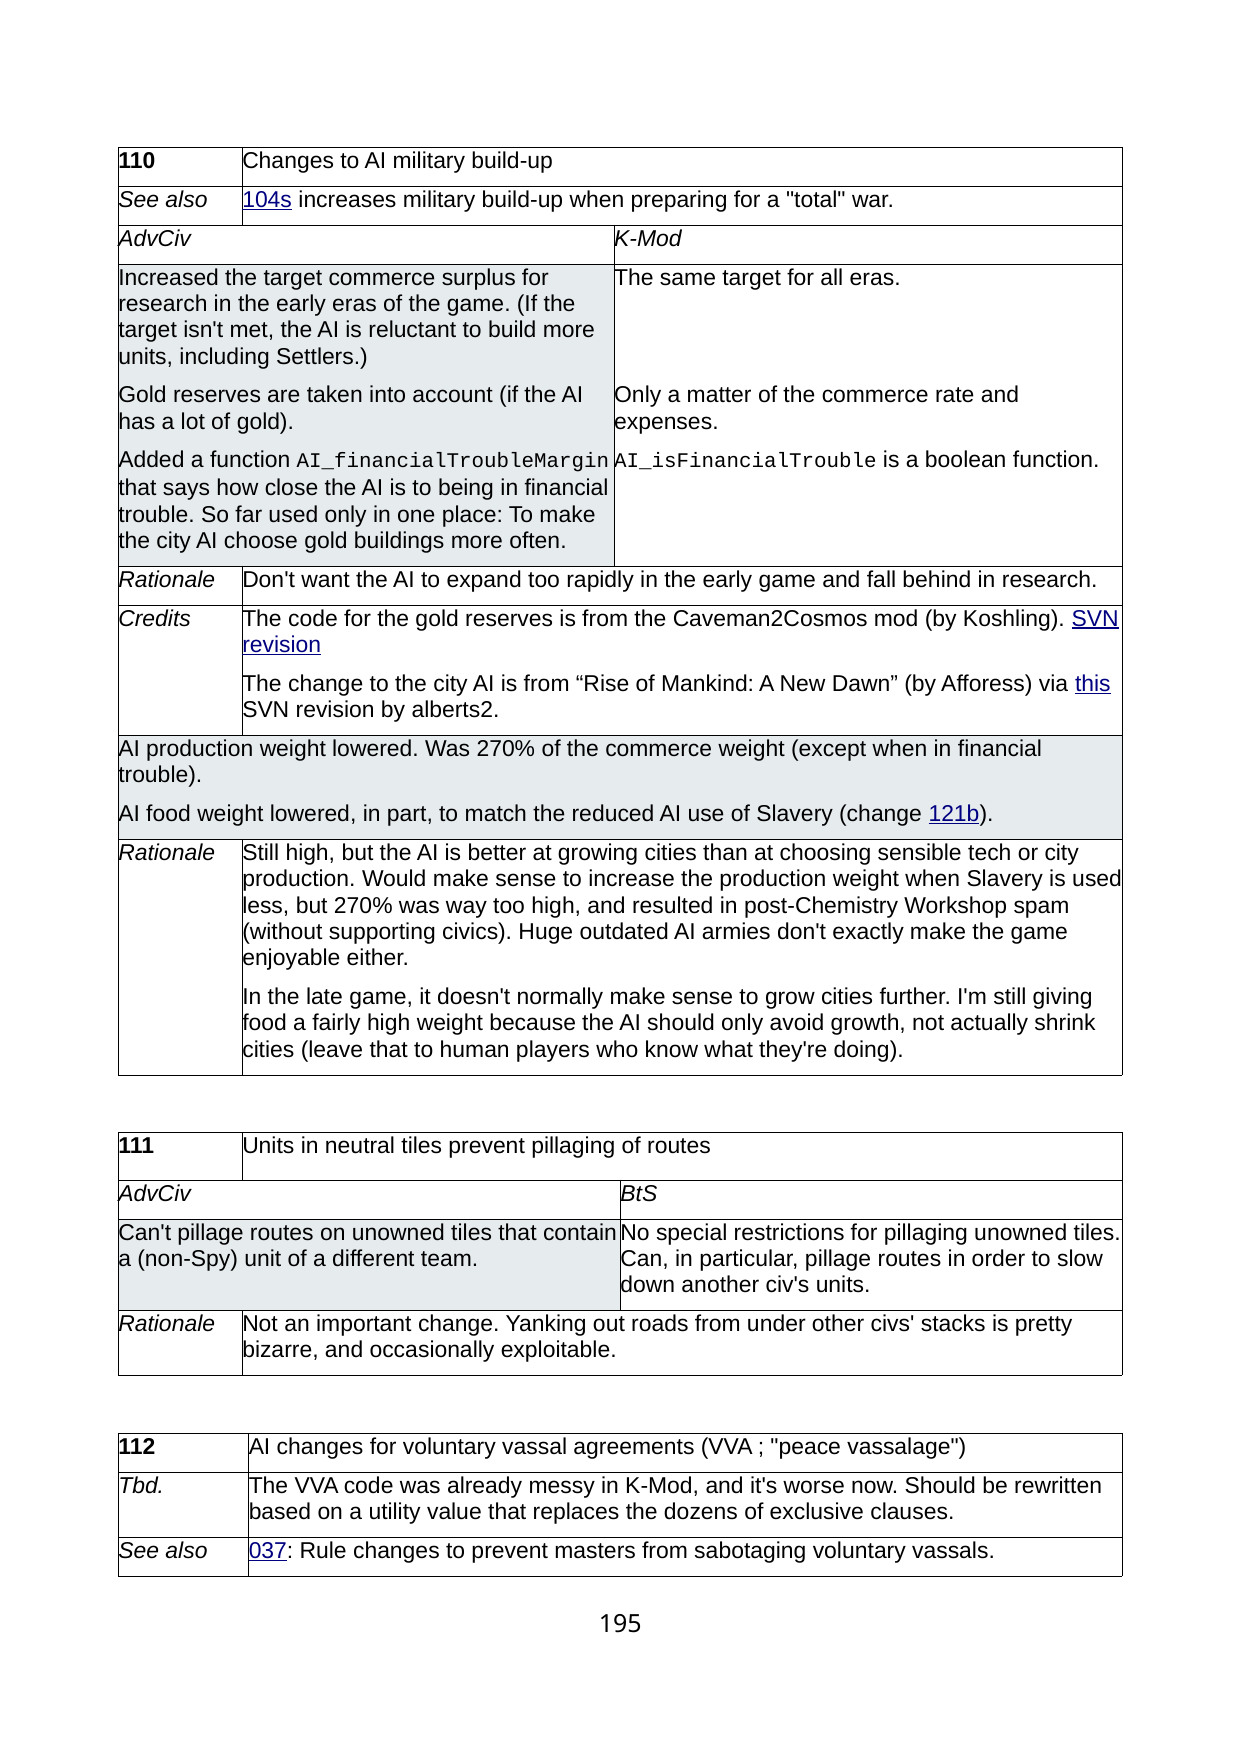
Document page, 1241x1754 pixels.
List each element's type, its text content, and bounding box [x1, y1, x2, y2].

table_cell The same target for all eras. Only a matter of the commerce rate and expenses. AI_isFinancialTrouble is a boolean function. [615, 265, 1122, 566]
table_cell BtS [621, 1181, 1122, 1218]
table_cell 104s increases military build-up when preparing for a "total" war. [243, 187, 1122, 224]
table_cell Rationale [119, 1311, 242, 1375]
table_cell Rationale [119, 840, 242, 1074]
table_cell AdvCiv [119, 226, 614, 263]
table_cell Can't pillage routes on unowned tiles that contain a (non-Spy) unit of a different team. [119, 1220, 620, 1310]
table_cell AI production weight lowered. Was 270% of the commerce weight (except when in financial trouble). AI food weight lowered, in part, to match the reduced AI use of Slavery (change 121b). [119, 736, 1122, 839]
table_cell No special restrictions for pillaging unowned tiles. Can, in particular, pillage routes in order to slow down another civ's units. [621, 1220, 1122, 1310]
table_cell Rationale [119, 567, 242, 604]
table_cell Not an important change. Yanking out roads from under other civs' stacks is pretty bizarre, and occasionally exploitable. [243, 1311, 1122, 1375]
table_cell K-Mod [615, 226, 1122, 263]
table_cell The VVA code was already messy in K-Mod, and it's worse now. Should be rewritten based on a utility value that replaces the dozens of exclusive clauses. [249, 1473, 1122, 1537]
table_cell Increased the target commerce surplus for research in the early eras of the game. (If the target isn't met, the AI is reluctant to build more units, including Settlers.) Gold reserves are taken into account (if the AI has a lot of gold). Added a function AI_financialTroubleMargin that says how close the AI is to being in financial trouble. So far used only in one place: To make the city AI choose gold buildings more often. [119, 265, 614, 566]
table_header 110 [119, 148, 242, 186]
table_cell AdvCiv [119, 1181, 620, 1218]
table_header 112 [119, 1434, 248, 1472]
table_cell See also [119, 1538, 248, 1576]
table_header AI changes for voluntary vassal agreements (VVA ; "peace vassalage") [249, 1434, 1122, 1472]
table_header Changes to AI military build-up [243, 148, 1122, 186]
table_cell 037: Rule changes to prevent masters from sabotaging voluntary vassals. [249, 1538, 1122, 1576]
table_cell See also [119, 187, 242, 224]
table_cell Tbd. [119, 1473, 248, 1537]
table_header Units in neutral tiles prevent pillaging of routes [243, 1133, 1122, 1179]
table_header 111 [119, 1133, 242, 1179]
table_cell Don't want the AI to expand too rapidly in the early game and fall behind in research. [243, 567, 1122, 604]
table_cell Still high, but the AI is better at growing cities than at choosing sensible tech or city production. Would make sense to increase the production weight when Slavery is used less, but 270% was way too high, and resulted in post-Chemistry Workshop spam (without supporting civics). Huge outdated AI armies don't exactly make the game enjoyable either. In the late game, it doesn't normally make sense to grow cities further. I'm still giving food a fairly high weight because the AI should only avoid growth, not actually shrink cities (leave that to human players who know what they're doing). [243, 840, 1122, 1074]
table_cell The code for the gold reserves is from the Caveman2Cosmos mod (by Koshling). SVN revision The change to the city AI is from “Rise of Mankind: A New Dawn” (by Afforess) via this SVN revision by alberts2. [243, 606, 1122, 735]
table_cell Credits [119, 606, 242, 735]
